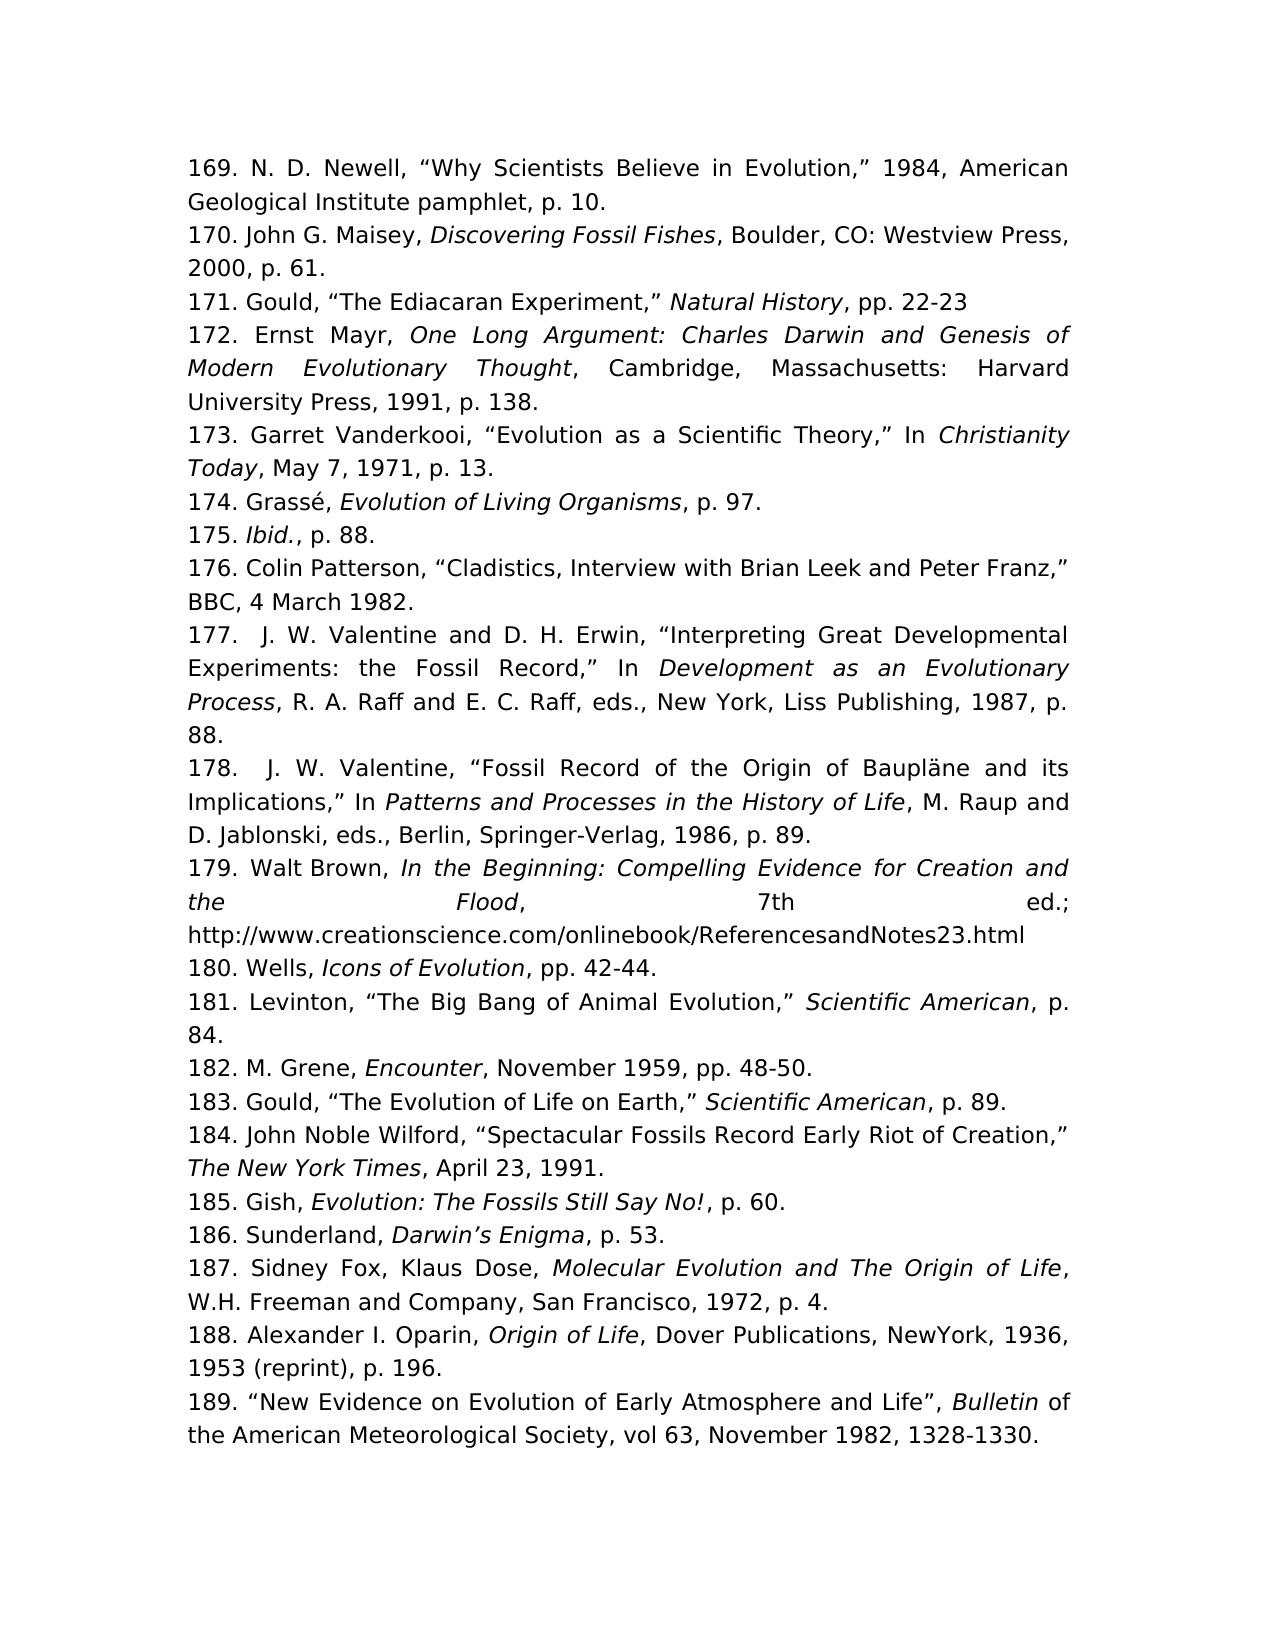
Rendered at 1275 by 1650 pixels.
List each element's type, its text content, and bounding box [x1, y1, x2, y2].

text 176. Colin Patterson, “Cladistics, Interview with Brian Leek and Peter Franz,” BBC, 4 March 1982. [187, 550, 1070, 617]
text 171. Gould, “The Ediacaran Experiment,” Natural History, pp. 22-23 [187, 283, 1070, 317]
text 177. J. W. Valentine and D. H. Erwin, “Interpreting Great Developmental Experiments: the Fossil Record,” In Development as an Evolutionary Process, R. A. Raff and E. C. Raff, eds., New York, Liss Publishing, 1987, p. 88. [187, 617, 1070, 750]
text 170. John G. Maisey, Discovering Fossil Fishes, Boulder, CO: Westview Press, 2000, p. 61. [187, 217, 1070, 283]
text 169. N. D. Newell, “Why Scientists Believe in Evolution,” 1984, American Geological Institute pamphlet, p. 10. [187, 150, 1070, 217]
text 172. Ernst Mayr, One Long Argument: Charles Darwin and Genesis of Modern Evolutionary Thought, Cambridge, Massachusetts: Harvard University Press, 1991, p. 138. [187, 317, 1070, 417]
text 180. Wells, Icons of Evolution, pp. 42-44. [187, 950, 1070, 983]
text 185. Gish, Evolution: The Fossils Still Say No!, p. 60. [187, 1183, 1070, 1217]
text 184. John Noble Wilford, “Spectacular Fossils Record Early Riot of Creation,” The New York Times, April 23, 1991. [187, 1117, 1070, 1183]
text 183. Gould, “The Evolution of Life on Earth,” Scientific American, p. 89. [187, 1083, 1070, 1117]
text 179. Walt Brown, In the Beginning: Compelling Evidence for Creation and the Flood, 7th ed.; http://www.creationscience.com/onlinebook/ReferencesandNotes23.html [187, 850, 1070, 950]
text 189. “New Evidence on Evolution of Early Atmosphere and Life”, Bulletin of the American Meteorological Society, vol 63, November 1982, 1328-1330. [187, 1383, 1070, 1450]
text 175. Ibid., p. 88. [187, 517, 1070, 550]
text 188. Alexander I. Oparin, Origin of Life, Dover Publications, NewYork, 1936, 1953 (reprint), p. 196. [187, 1317, 1070, 1383]
text 187. Sidney Fox, Klaus Dose, Molecular Evolution and The Origin of Life, W.H. Freeman and Company, San Francisco, 1972, p. 4. [187, 1250, 1070, 1317]
text 173. Garret Vanderkooi, “Evolution as a Scientific Theory,” In Christianity Today, May 7, 1971, p. 13. [187, 417, 1070, 483]
text 181. Levinton, “The Big Bang of Animal Evolution,” Scientific American, p. 84. [187, 983, 1070, 1050]
text 178. J. W. Valentine, “Fossil Record of the Origin of Baupläne and its Implications,” In Patterns and Processes in the History of Life, M. Raup and D. Jablonski, eds., Berlin, Springer-Verlag, 1986, p. 89. [187, 750, 1070, 850]
text 182. M. Grene, Encounter, November 1959, pp. 48-50. [187, 1050, 1070, 1083]
text 174. Grassé, Evolution of Living Organisms, p. 97. [187, 483, 1070, 517]
text 186. Sunderland, Darwin’s Enigma, p. 53. [187, 1217, 1070, 1250]
